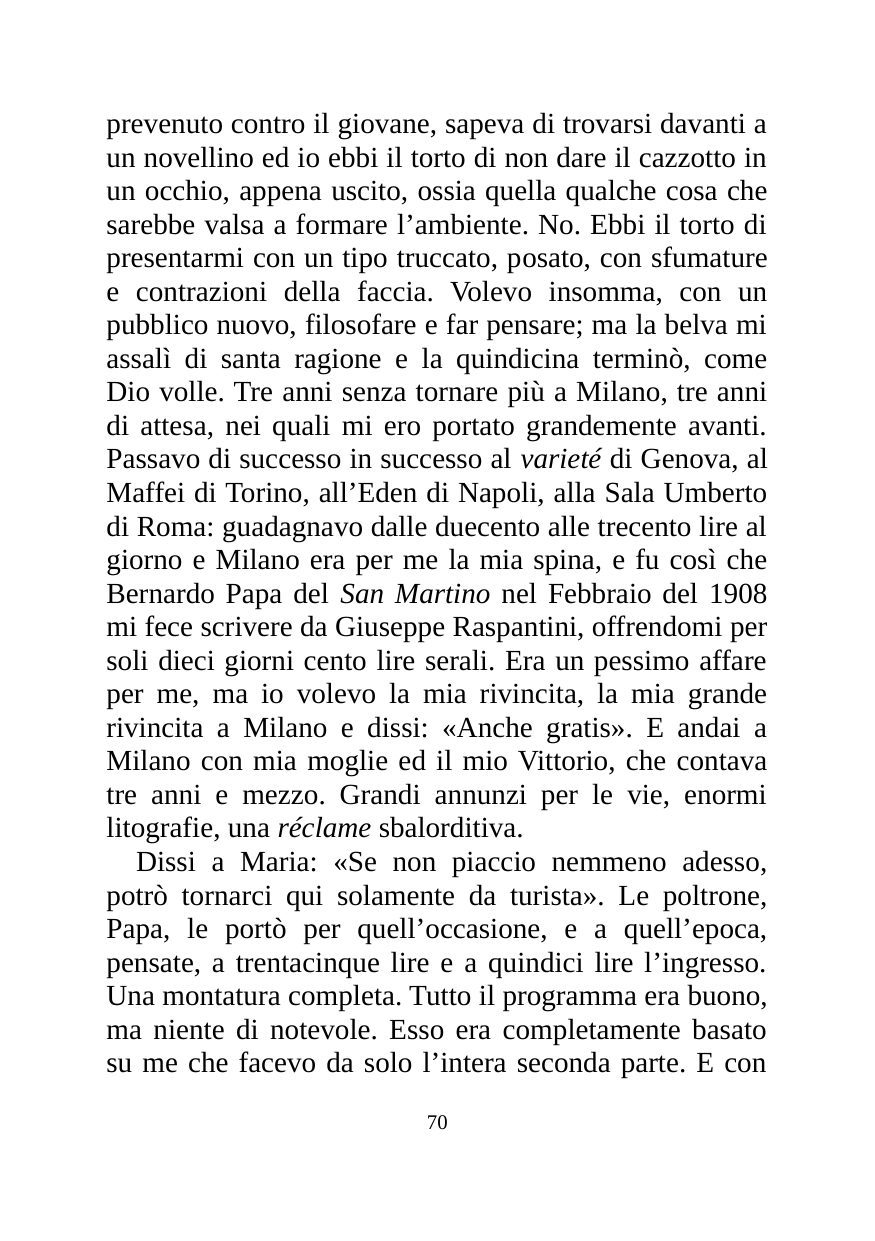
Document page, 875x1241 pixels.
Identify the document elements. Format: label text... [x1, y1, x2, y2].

text Dissi a Maria: «Se non piaccio nemmeno adesso, potrò tornarci qui solamente da turista». Le poltrone, Papa, le portò per quell’occasione, e a quell’epoca, pensate, a trentacinque lire e a quindici lire l’ingresso. Una montatura completa. Tutto il programma era buono, ma niente di notevole. Esso era completamente basato su me che facevo da solo l’intera seconda parte. E con [106, 844, 768, 1079]
text prevenuto contro il giovane, sapeva di trovarsi davanti a un novellino ed io ebbi il torto di non dare il cazzotto in un occhio, appena uscito, ossia quella qualche cosa che sarebbe valsa a formare l’ambiente. No. Ebbi il torto di presentarmi con un tipo truccato, posato, con sfumature e contrazioni della faccia. Volevo insomma, con un pubblico nuovo, filosofare e far pensare; ma la belva mi assalì di santa ragione e la quindicina terminò, come Dio volle. Tre anni senza tornare più a Milano, tre anni di attesa, nei quali mi ero portato grandemente avanti. Passavo di successo in successo al varieté di Genova, al Maffei di Torino, all’Eden di Napoli, alla Sala Umberto di Roma: guadagnavo dalle duecento alle trecento lire al giorno e Milano era per me la mia spina, e fu così che Bernardo Papa del San Martino nel Febbraio del 1908 mi fece scrivere da Giuseppe Raspantini, offrendomi per soli dieci giorni cento lire serali. Era un pessimo affare per me, ma io volevo la mia rivincita, la mia grande rivincita a Milano e dissi: «Anche gratis». E andai a Milano con mia moglie ed il mio Vittorio, che contava tre anni e mezzo. Grandi annunzi per le vie, enormi litografie, una réclame sbalorditiva. [106, 106, 768, 844]
